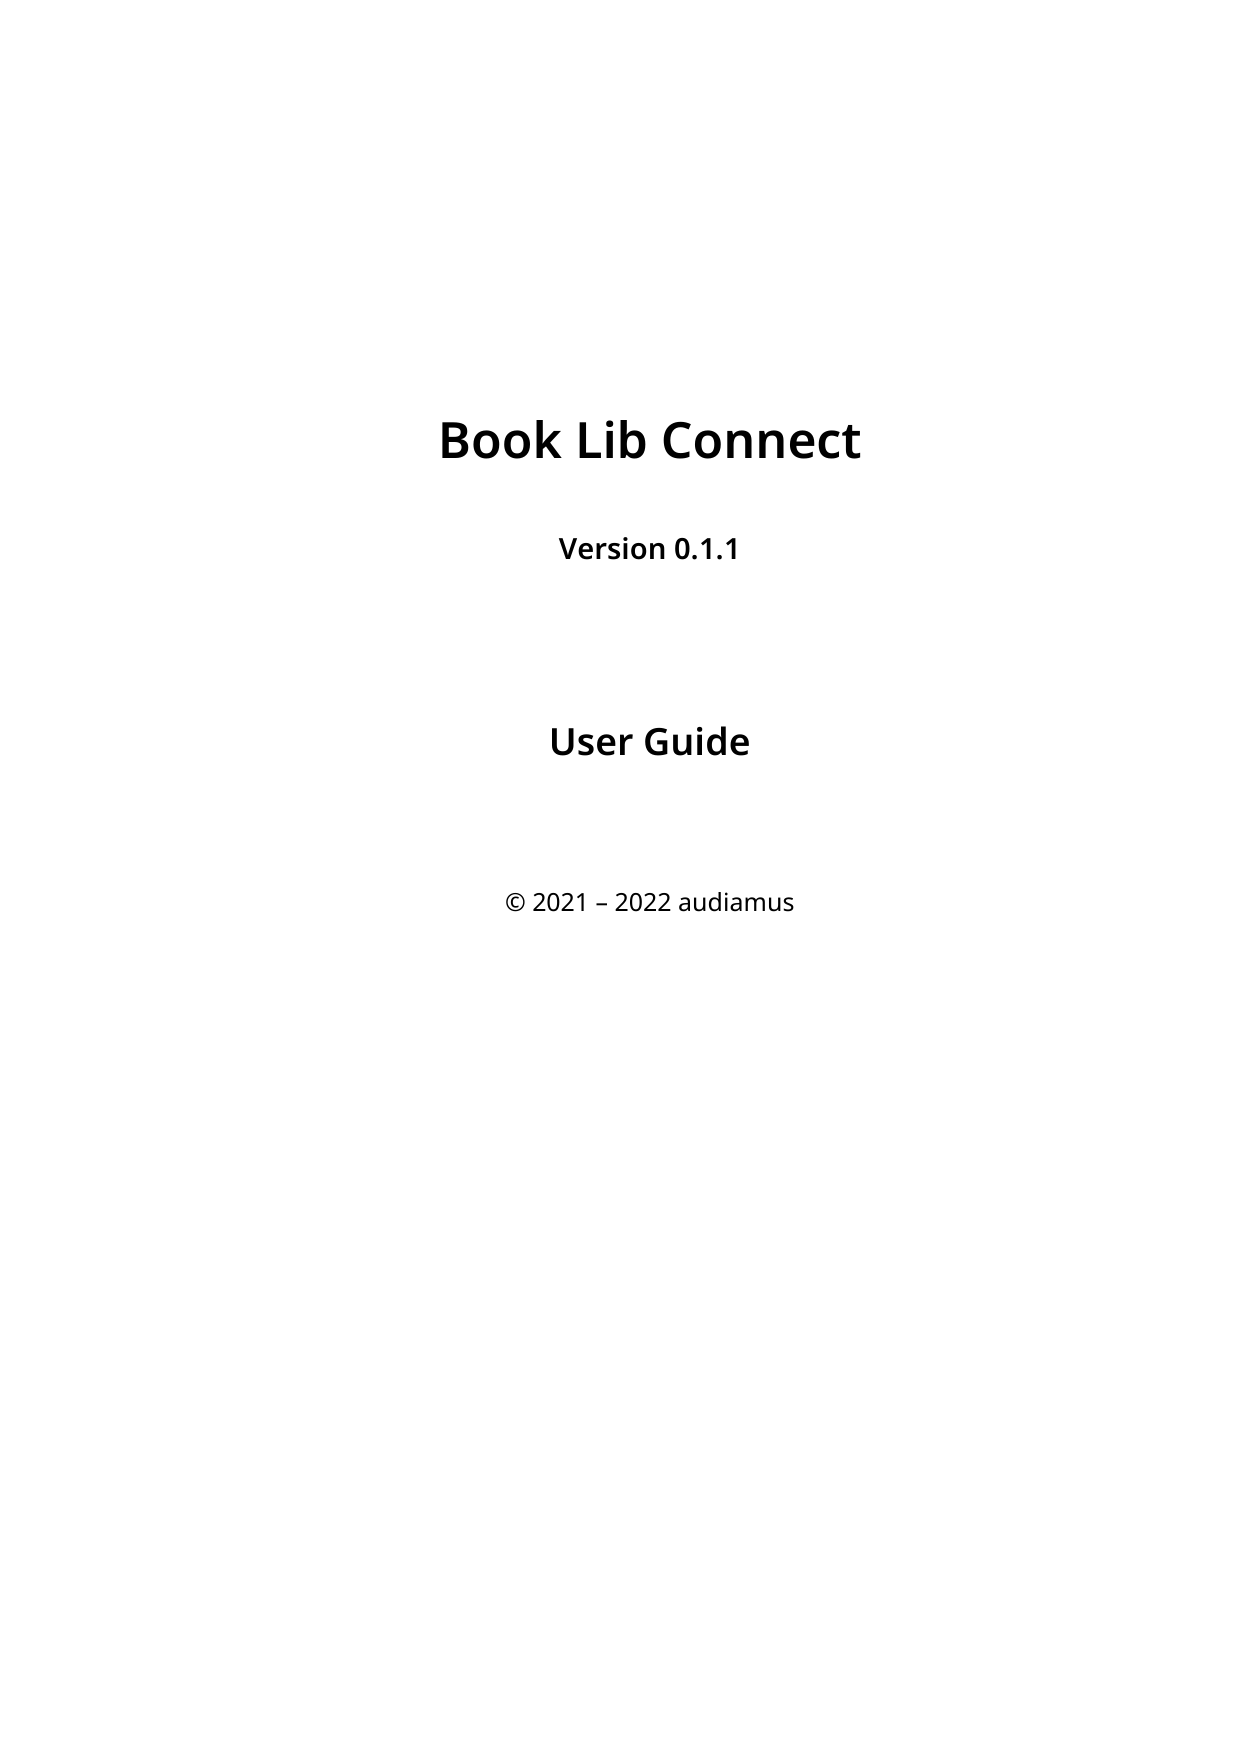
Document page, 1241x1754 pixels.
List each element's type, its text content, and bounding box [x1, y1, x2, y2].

text © 2021 – 2022 audiamus [148, 884, 1152, 918]
subtitle Version 0.1.1 [148, 528, 1152, 568]
title Book Lib Connect [148, 405, 1152, 473]
subtitle User Guide [148, 715, 1152, 766]
